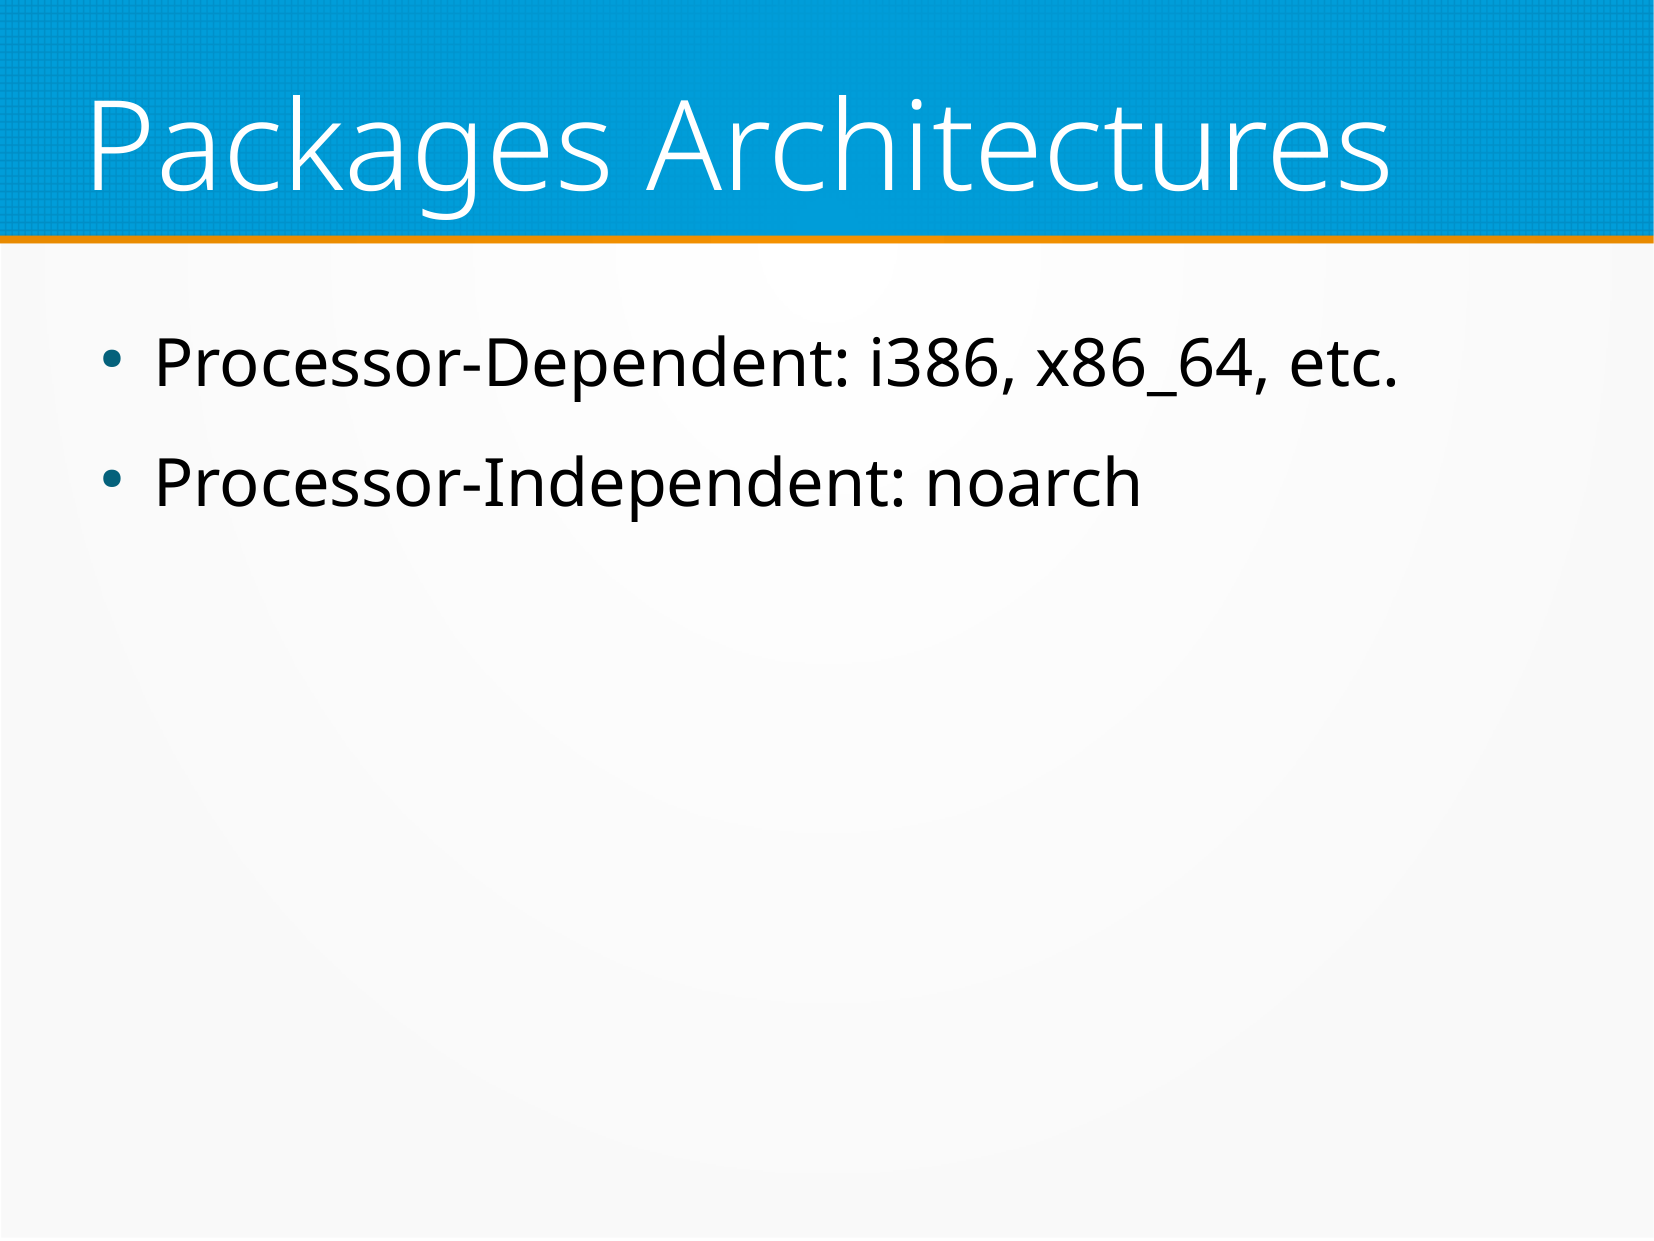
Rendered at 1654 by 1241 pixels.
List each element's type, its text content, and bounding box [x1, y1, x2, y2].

title Packages Architectures [82, 19, 1571, 227]
list Processor-Dependent: i386, x86_64, etc. Processor-Independent: noarch [82, 315, 1563, 1081]
picture [0, 236, 1654, 1241]
